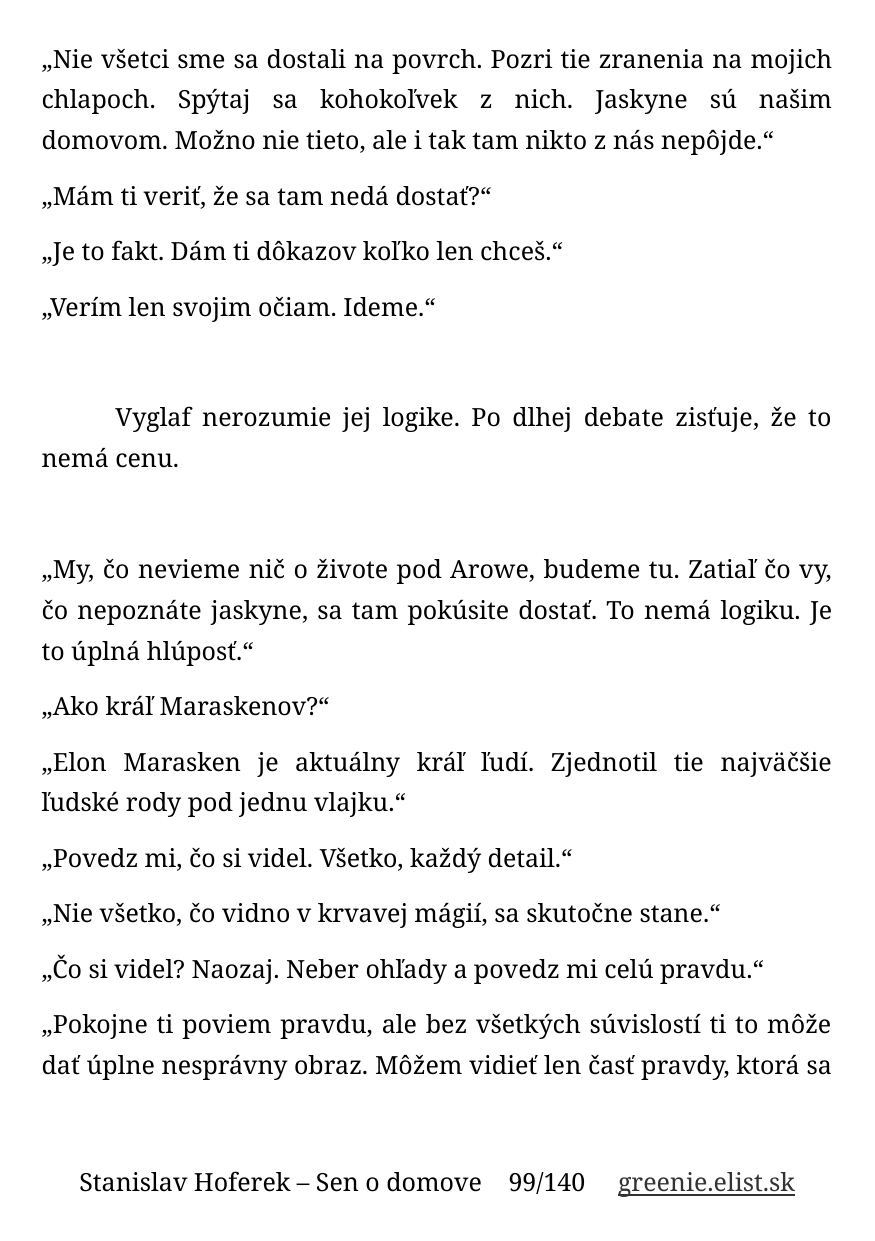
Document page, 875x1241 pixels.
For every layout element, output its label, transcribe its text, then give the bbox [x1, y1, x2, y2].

text „Pokojne ti poviem pravdu, ale bez všetkých súvislostí ti to môže dať úplne nesprávny obraz. Môžem vidieť len časť pravdy, ktorá sa [41, 1007, 833, 1082]
text „Povedz mi, čo si videl. Všetko, každý detail.“ [41, 841, 833, 874]
text „My, čo nevieme nič o živote pod Arowe, budeme tu. Zatiaľ čo vy, čo nepoznáte jaskyne, sa tam pokúsite dostať. To nemá logiku. Je to úplná hlúposť.“ [41, 552, 833, 667]
text „Čo si videl? Naozaj. Neber ohľady a povedz mi celú pravdu.“ [41, 951, 833, 985]
text „Elon Marasken je aktuálny kráľ ľudí. Zjednotil tie najväčšie ľudské rody pod jednu vlajku.“ [41, 744, 833, 819]
text „Je to fakt. Dám ti dôkazov koľko len chceš.“ [41, 234, 833, 268]
text „Nie všetci sme sa dostali na povrch. Pozri tie zranenia na mojich chlapoch. Spýtaj sa kohokoľvek z nich. Jaskyne sú našim domovom. Možno nie tieto, ale i tak tam nikto z nás nepôjde.“ [41, 41, 833, 157]
text „Ako kráľ Maraskenov?“ [41, 689, 833, 723]
text „Verím len svojim očiam. Ideme.“ [41, 289, 833, 323]
text Vyglaf nerozumie jej logike. Po dlhej debate zisťuje, že to nemá cenu. [41, 400, 833, 475]
text „Mám ti veriť, že sa tam nedá dostať?“ [41, 178, 833, 212]
text „Nie všetko, čo vidno v krvavej mágií, sa skutočne stane.“ [41, 896, 833, 930]
